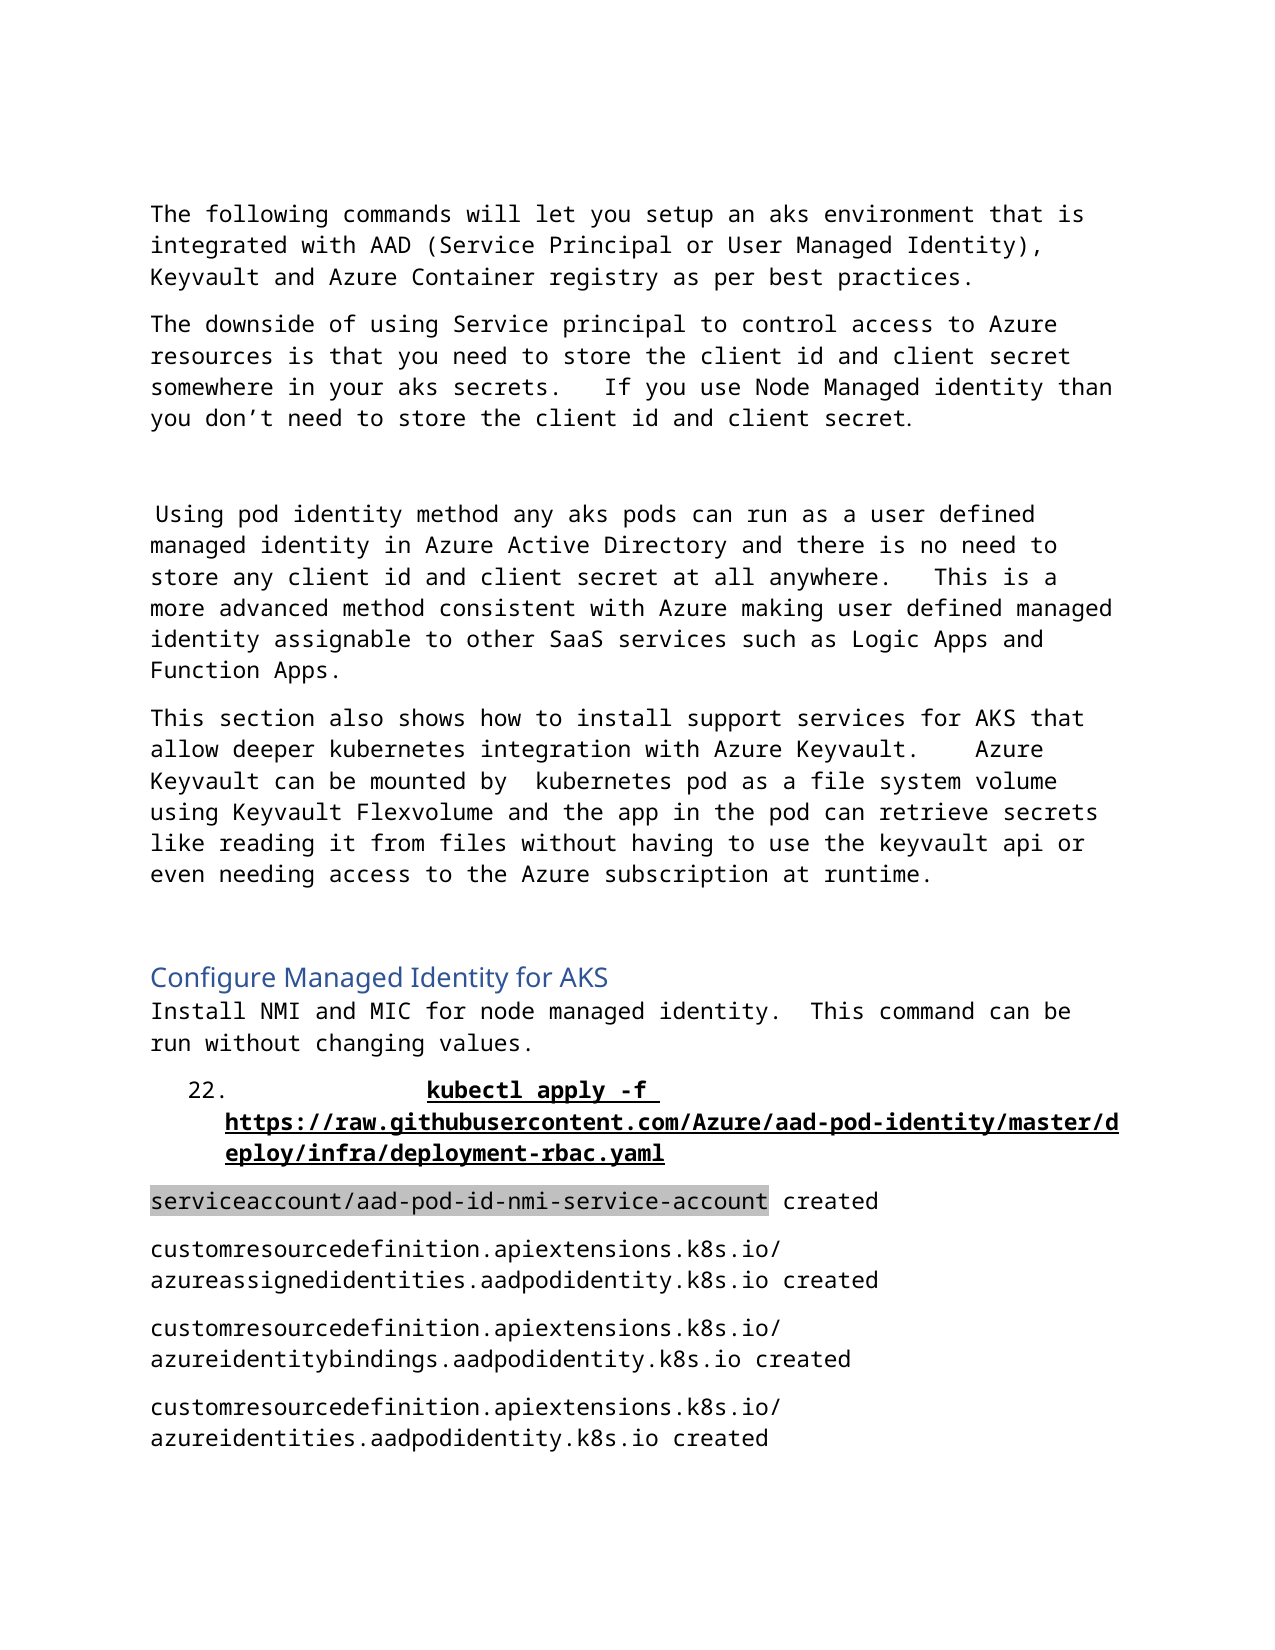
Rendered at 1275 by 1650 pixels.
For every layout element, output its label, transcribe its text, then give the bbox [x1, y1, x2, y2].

text The downside of using Service principal to control access to Azure resources is that you need to store the client id and client secret somewhere in your aks secrets. If you use Node Managed identity than you don’t need to store the client id and client secret. [150, 308, 1125, 433]
text customresourcedefinition.apiextensions.k8s.io/azureassignedidentities.aadpodidentity.k8s.io created [150, 1233, 1125, 1295]
text Install NMI and MIC for node managed identity. This command can be run without changing values. [150, 995, 1125, 1058]
text The following commands will let you setup an aks environment that is integrated with AAD (Service Principal or User Managed Identity), Keyvault and Azure Container registry as per best practices. [150, 198, 1125, 292]
list kubectl apply -f https://raw.githubusercontent.com/Azure/aad-pod-identity/master/deploy/infra/deployment-rbac.yaml [187, 1074, 1125, 1168]
text serviceaccount/aad-pod-id-nmi-service-account created [150, 1185, 1125, 1216]
subtitle Configure Managed Identity for AKS [150, 958, 1125, 995]
text customresourcedefinition.apiextensions.k8s.io/azureidentities.aadpodidentity.k8s.io created [150, 1391, 1125, 1453]
text Using pod identity method any aks pods can run as a user defined managed identity in Azure Active Directory and there is no need to store any client id and client secret at all anywhere. This is a more advanced method consistent with Azure making user defined managed identity assignable to other SaaS services such as Logic Apps and Function Apps. [150, 498, 1125, 685]
text This section also shows how to install support services for AKS that allow deeper kubernetes integration with Azure Keyvault. Azure Keyvault can be mounted by kubernetes pod as a file system volume using Keyvault Flexvolume and the app in the pod can retrieve secrets like reading it from files without having to use the keyvault api or even needing access to the Azure subscription at runtime. [150, 702, 1125, 889]
text customresourcedefinition.apiextensions.k8s.io/azureidentitybindings.aadpodidentity.k8s.io created [150, 1312, 1125, 1374]
